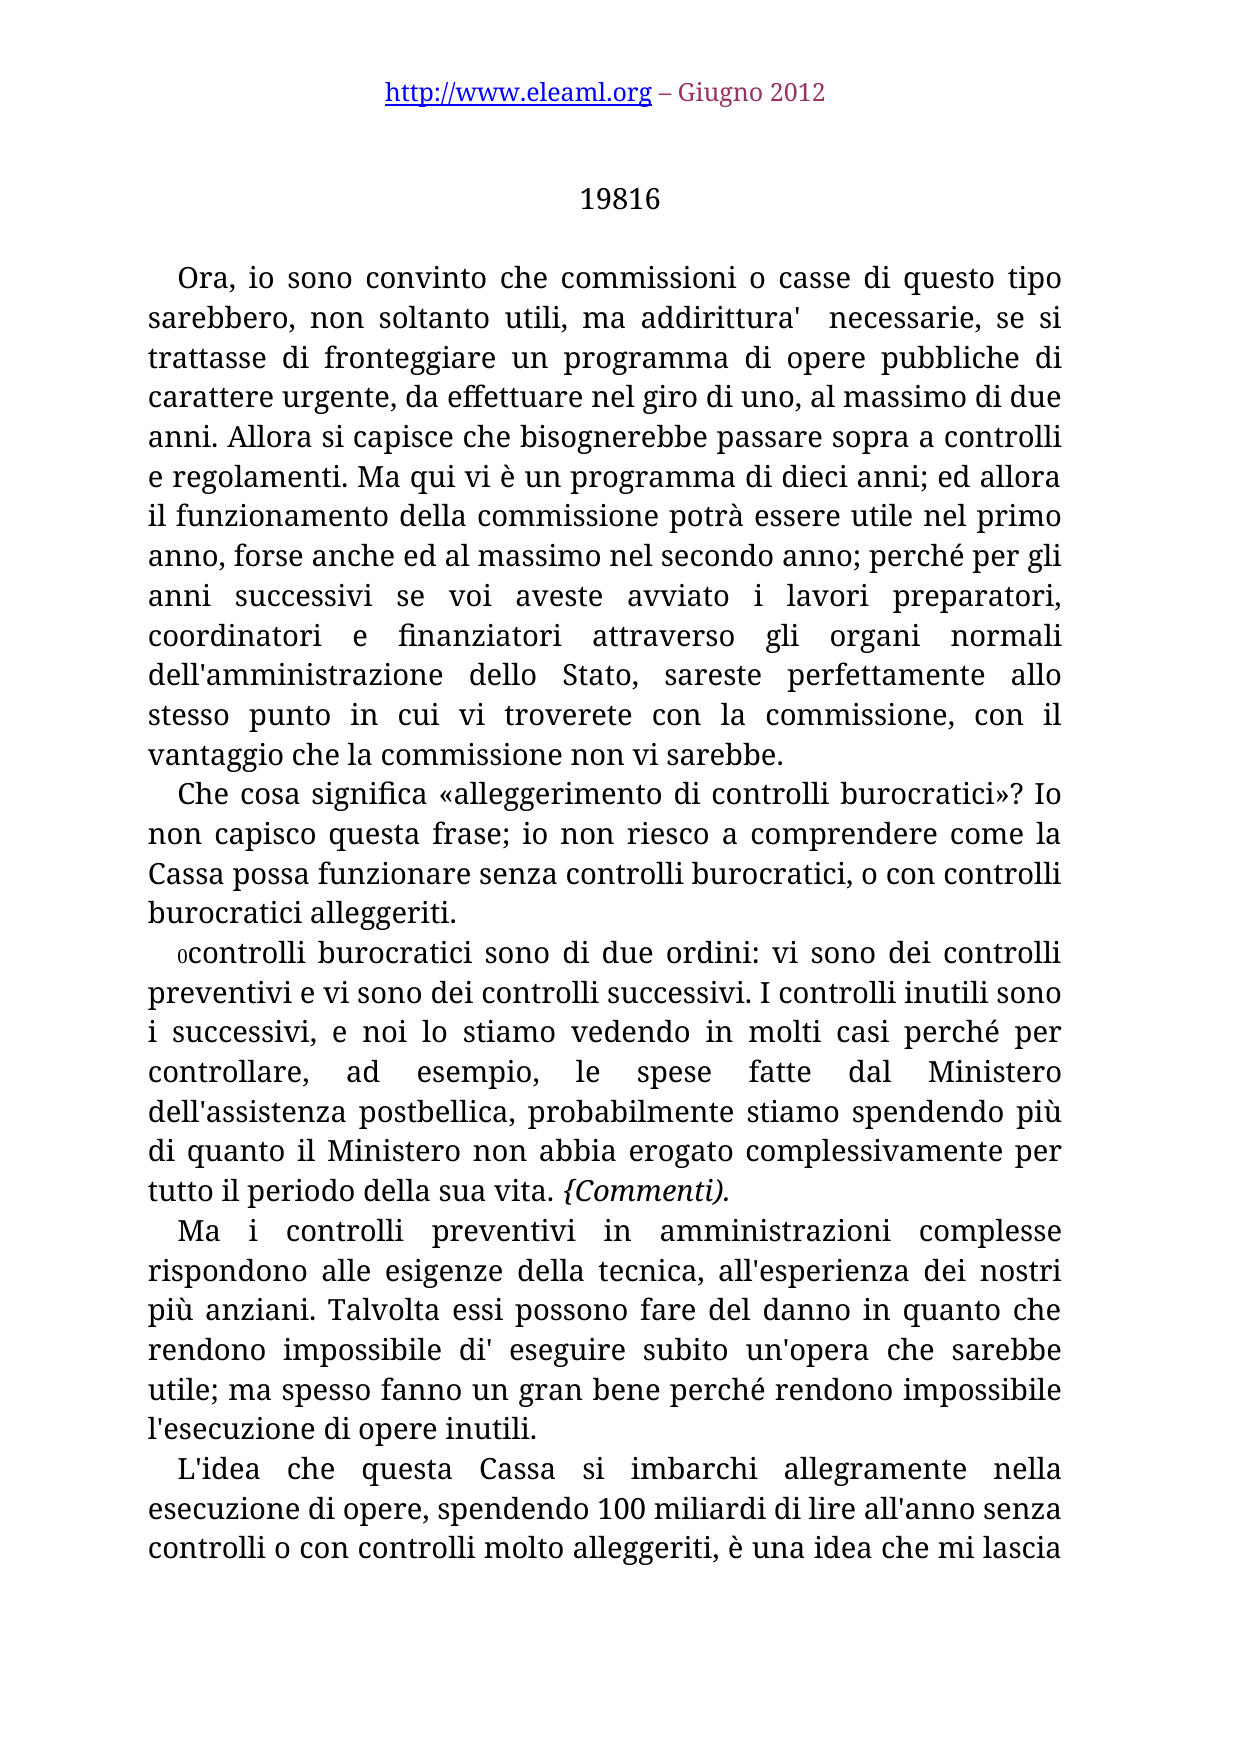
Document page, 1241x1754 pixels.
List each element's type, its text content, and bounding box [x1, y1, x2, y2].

text 19816 [148, 178, 1063, 218]
text L'idea che questa Cassa si imbarchi allegramente nella esecuzione di opere, spendendo 100 miliardi di lire all'anno senza controlli o con controlli molto alleggeriti, è una idea che mi lascia [148, 1448, 1063, 1567]
text Che cosa significa «alleggerimento di controlli burocratici»? Io non capisco questa frase; io non riesco a comprendere come la Cassa possa funzionare senza controlli burocratici, o con controlli burocratici alleggeriti. [148, 773, 1063, 932]
text Ma i controlli preventivi in amministrazioni complesse rispondono alle esigenze della tecnica, all'esperienza dei nostri più anziani. Talvolta essi possono fare del danno in quanto che rendono impossibile di' eseguire subito un'opera che sarebbe utile; ma spesso fanno un gran bene perché rendono impossibile l'esecuzione di opere inutili. [148, 1210, 1063, 1448]
list controlli burocratici sono di due ordini: vi sono dei controlli preventivi e vi sono dei controlli successivi. I controlli inutili sono i successivi, e noi lo stiamo vedendo in molti casi perché per controllare, ad esempio, le spese fatte dal Ministero dell'assistenza postbellica, probabilmente stiamo spendendo più di quanto il Ministero non abbia erogato complessivamente per tutto il periodo della sua vita. {Commenti). [148, 932, 1063, 1210]
text Ora, io sono convinto che commissioni o casse di questo tipo sarebbero, non soltanto utili, ma addirittura' necessarie, se si trattasse di fronteggiare un programma di opere pubbliche di carattere urgente, da effettuare nel giro di uno, al massimo di due anni. Allora si capisce che bisognerebbe passare sopra a controlli e regolamenti. Ma qui vi è un programma di dieci anni; ed allora il funzionamento della commissione potrà essere utile nel primo anno, forse anche ed al massimo nel secondo anno; perché per gli anni successivi se voi aveste avviato i lavori preparatori, coordinatori e finanziatori attraverso gli organi normali dell'amministrazione dello Stato, sareste perfettamente allo stesso punto in cui vi troverete con la commissione, con il vantaggio che la commissione non vi sarebbe. [148, 258, 1063, 773]
